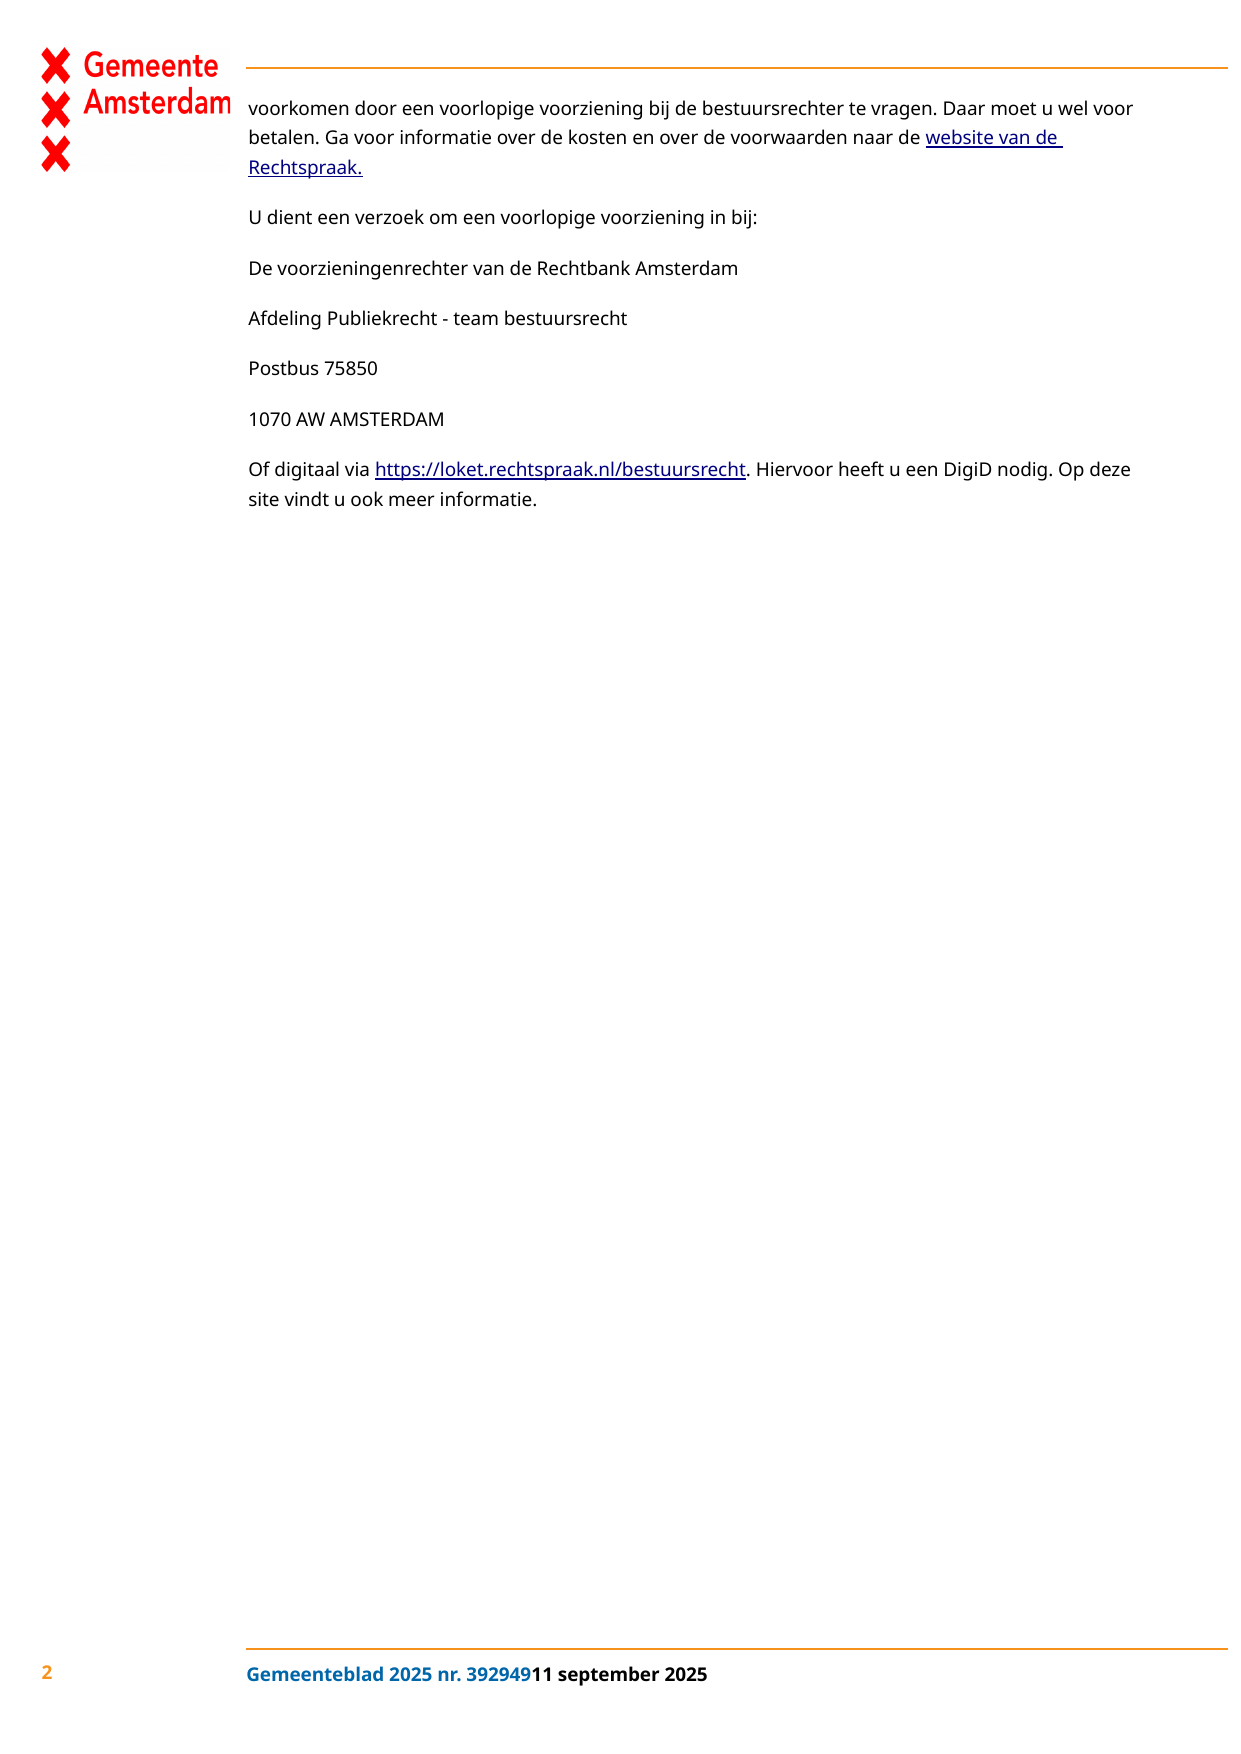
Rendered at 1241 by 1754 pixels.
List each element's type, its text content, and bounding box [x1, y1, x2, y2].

text De voorzieningenrechter van de Rechtbank Amsterdam [248, 255, 1152, 281]
picture [41, 47, 231, 172]
text voorkomen door een voorlopige voorziening bij de bestuursrechter te vragen. Daar moet u wel voor betalen. Ga voor informatie over de kosten en over de voorwaarden naar de website van de Rechtspraak. [248, 95, 1152, 180]
text Postbus 75850 [248, 356, 1152, 381]
text Of digitaal via https://loket.rechtspraak.nl/bestuursrecht. Hiervoor heeft u een DigiD nodig. Op deze site vindt u ook meer informatie. [248, 456, 1152, 512]
text Afdeling Publiekrecht - team bestuursrecht [248, 305, 1152, 331]
text 1070 AW AMSTERDAM [248, 406, 1152, 432]
text U dient een verzoek om een voorlopige voorziening in bij: [248, 204, 1152, 230]
